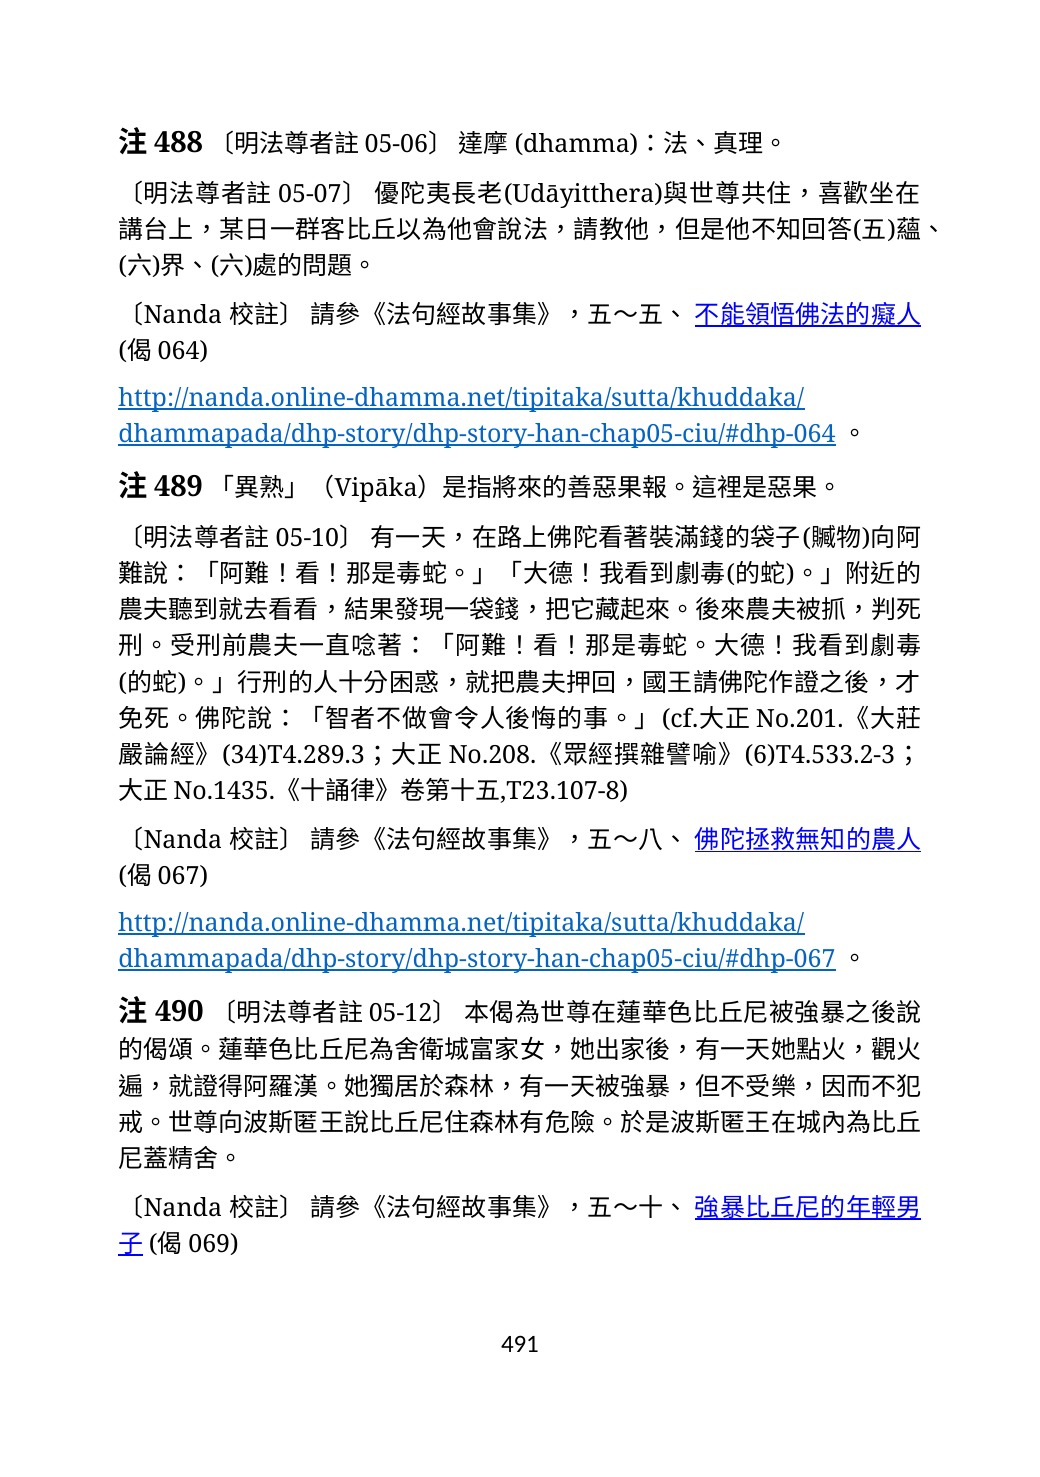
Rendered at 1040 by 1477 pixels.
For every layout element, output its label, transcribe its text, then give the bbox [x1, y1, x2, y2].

text 注 490 〔明法尊者註05-12〕 本偈為世尊在蓮華色比丘尼被強暴之後說的偈頌。蓮華色比丘尼為舍衛城富家女，她出家後，有一天她點火，觀火遍，就證得阿羅漢。她獨居於森林，有一天被強暴，但不受樂，因而不犯戒。世尊向波斯匿王說比丘尼住森林有危險。於是波斯匿王在城內為比丘尼蓋精舍。 [118, 987, 921, 1175]
text 〔Nanda 校註〕 請參《法句經故事集》，五～十、 強暴比丘尼的年輕男子 (偈 069) [118, 1187, 921, 1260]
text http://nanda.online-dhamma.net/tipitaka/sutta/khuddaka/dhammapada/dhp-story/dhp-story-han-chap05-ciu/#dhp-067 。 [118, 904, 921, 975]
text 〔Nanda 校註〕 請參《法句經故事集》，五～五、 不能領悟佛法的癡人 (偈 064) [118, 294, 921, 367]
text 注 488 〔明法尊者註05-06〕 達摩 (dhamma)：法、真理。 [118, 118, 921, 161]
text http://nanda.online-dhamma.net/tipitaka/sutta/khuddaka/dhammapada/dhp-story/dhp-story-han-chap05-ciu/#dhp-064 。 [118, 379, 921, 449]
text 〔Nanda 校註〕 請參《法句經故事集》，五～八、 佛陀拯救無知的農人 (偈 067) [118, 819, 921, 892]
text 〔明法尊者註05-10〕 有一天，在路上佛陀看著裝滿錢的袋子(贓物)向阿難說：「阿難！看！那是毒蛇。」「大德！我看到劇毒(的蛇)。」附近的農夫聽到就去看看，結果發現一袋錢，把它藏起來。後來農夫被抓，判死刑。受刑前農夫一直唸著：「阿難！看！那是毒蛇。大德！我看到劇毒(的蛇)。」行刑的人十分困惑，就把農夫押回，國王請佛陀作證之後，才免死。佛陀說：「智者不做會令人後悔的事。」(cf.大正No.201.《大莊嚴論經》(34)T4.289.3；大正No.208.《眾經撰雜譬喻》(6)T4.533.2-3；大正No.1435.《十誦律》卷第十五,T23.107-8) [118, 517, 921, 807]
text 〔明法尊者註05-07〕 優陀夷長老(Udāyitthera)與世尊共住，喜歡坐在講台上，某日一群客比丘以為他會說法，請教他，但是他不知回答(五)蘊、(六)界、(六)處的問題。 [118, 173, 921, 282]
text 注 489 「異熟」（Vipāka）是指將來的善惡果報。這裡是惡果。 [118, 462, 921, 504]
